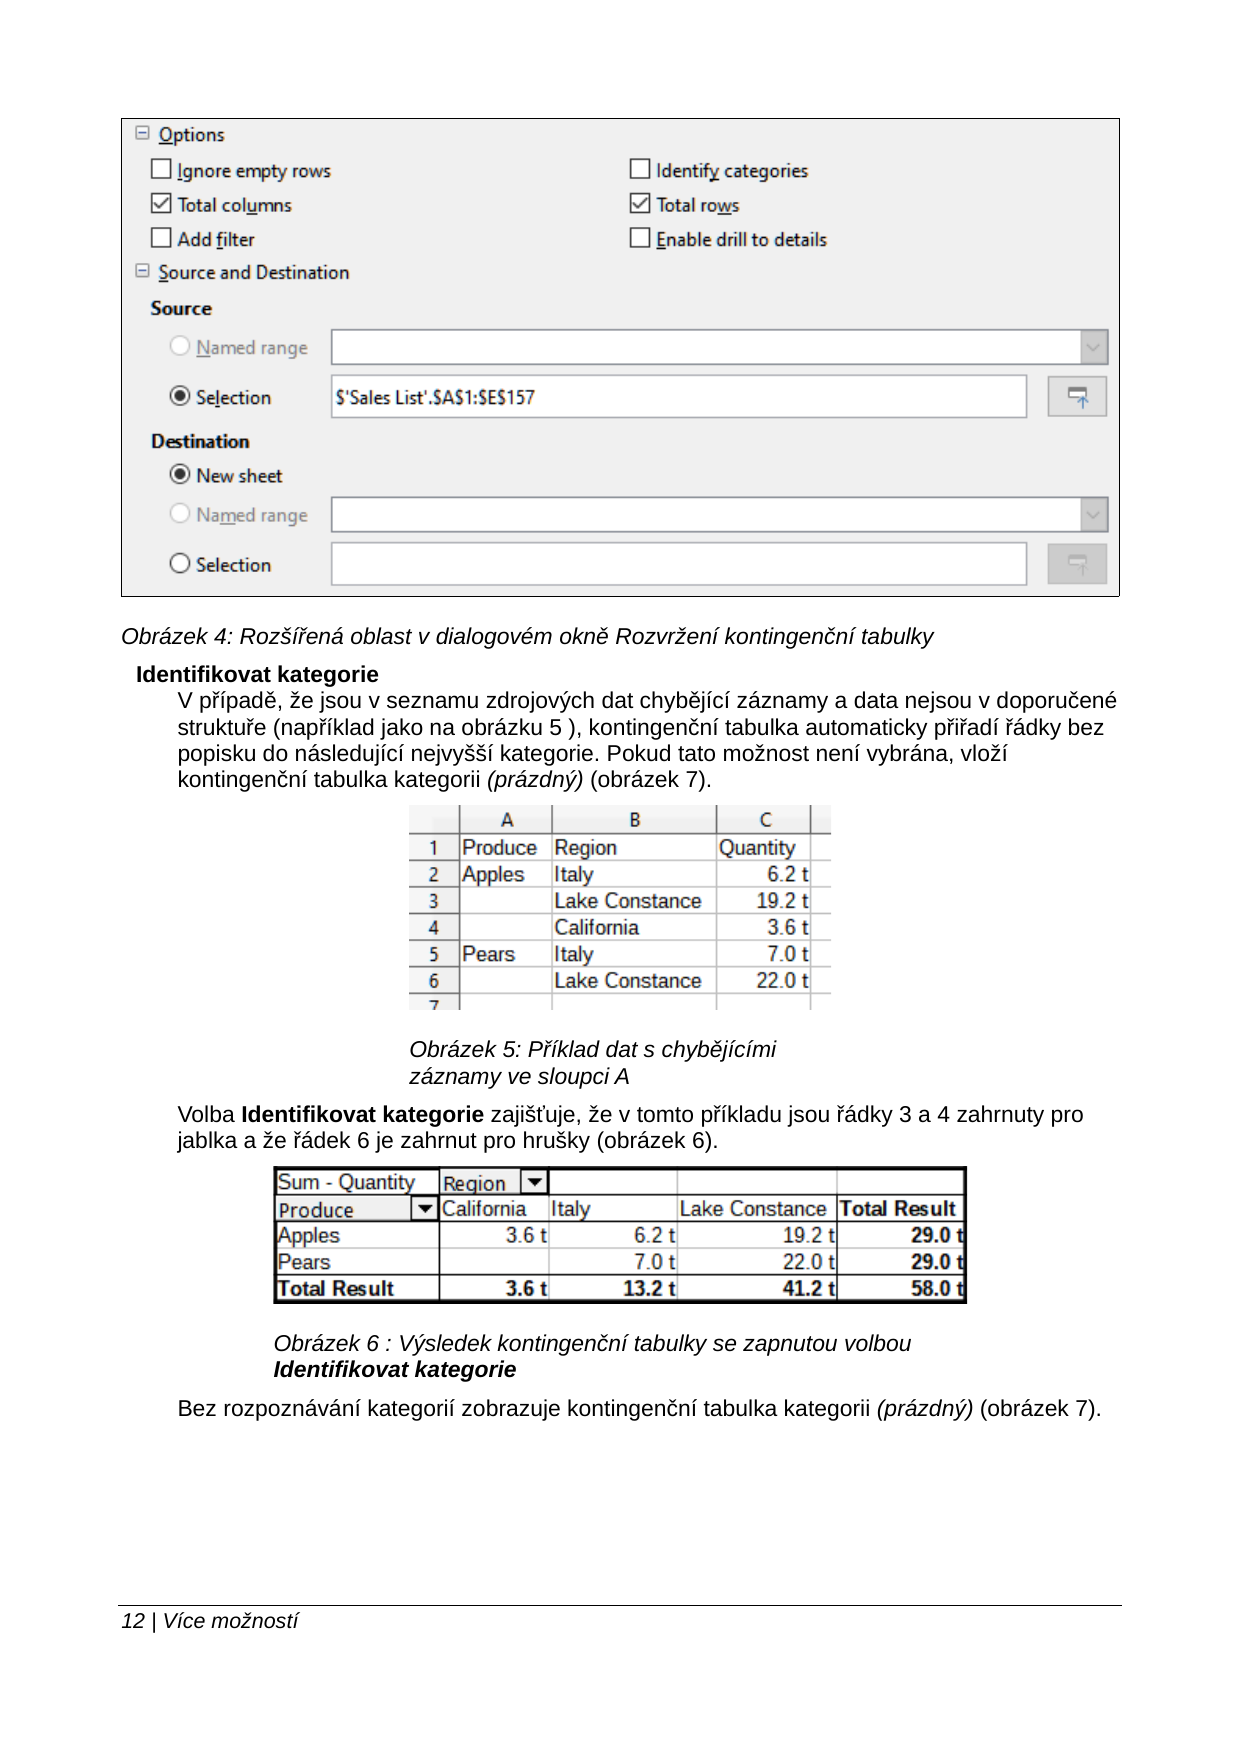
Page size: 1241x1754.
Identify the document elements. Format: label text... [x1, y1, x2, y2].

text Obrázek 4: Rozšířená oblast v dialogovém okně Rozvržení kontingenční tabulky [121, 597, 1119, 649]
text Obrázek 6 : Výsledek kontingenční tabulky se zapnutou volbou Identifikovat kategorie [273, 1304, 967, 1383]
text Volba Identifikovat kategorie zajišťuje, že v tomto příkladu jsou řádky 3 a 4 zahrnuty pro jablka a že řádek 6 je zahrnut pro hrušky (obrázek 6). [177, 1101, 1122, 1154]
text V případě, že jsou v seznamu zdrojových dat chybějící záznamy a data nejsou v doporučené struktuře (například jako na obrázku 5 ), kontingenční tabulka automaticky přiřadí řádky bez popisku do následující nejvyšší kategorie. Pokud tato možnost není vybrána, vloží kontingenční tabulka kategorii (prázdný) (obrázek 7). [177, 687, 1122, 793]
text Bez rozpoznávání kategorií zobrazuje kontingenční tabulka kategorii (prázdný) (obrázek 7). [177, 1395, 1122, 1421]
picture [122, 119, 1119, 596]
text Identifikovat kategorie [136, 661, 1122, 687]
text Obrázek 5: Příklad dat s chybějícími záznamy ve sloupci A [409, 1010, 831, 1089]
picture [409, 805, 832, 1010]
picture [273, 1166, 968, 1304]
